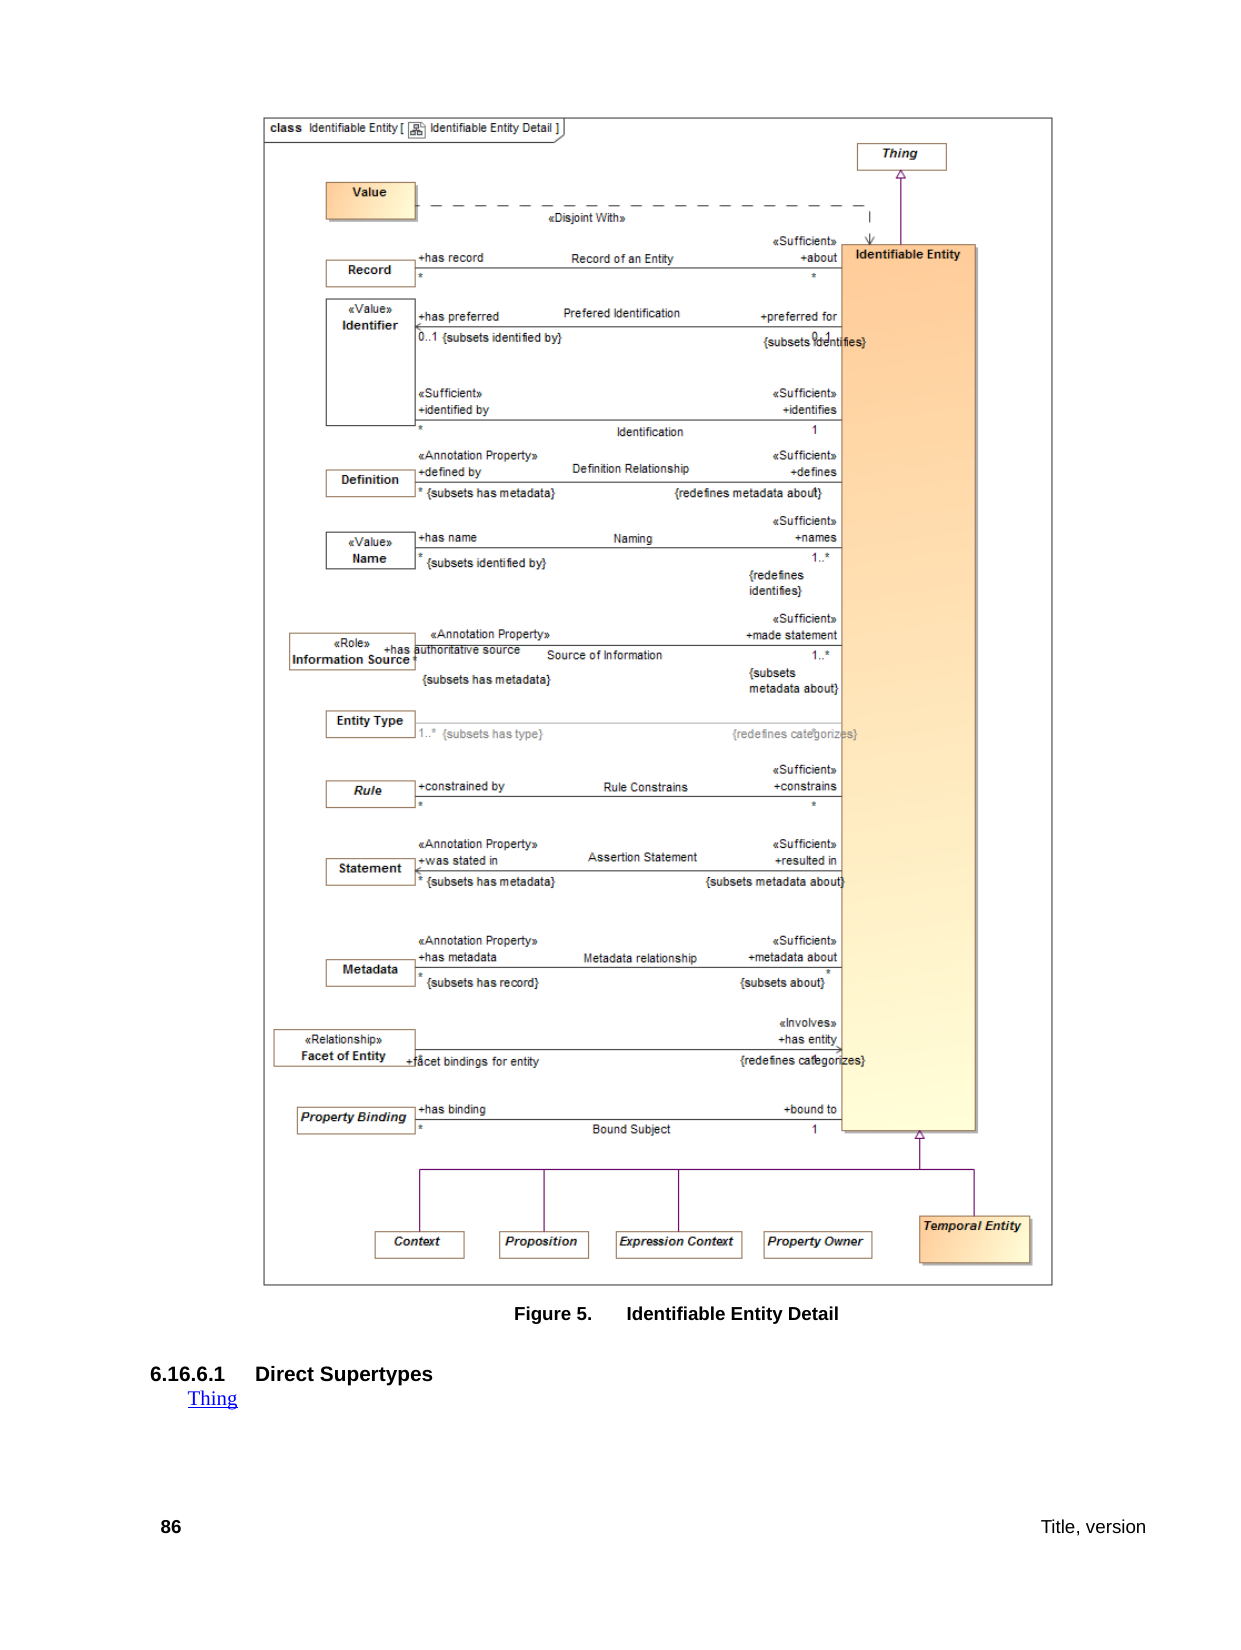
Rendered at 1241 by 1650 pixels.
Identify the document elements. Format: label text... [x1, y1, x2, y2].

picture [258, 112, 1057, 1290]
subtitle Direct Supertypes [150, 1362, 1165, 1386]
text Thing [187, 1386, 1165, 1410]
list Identifiable Entity Detail [187, 1303, 1165, 1324]
